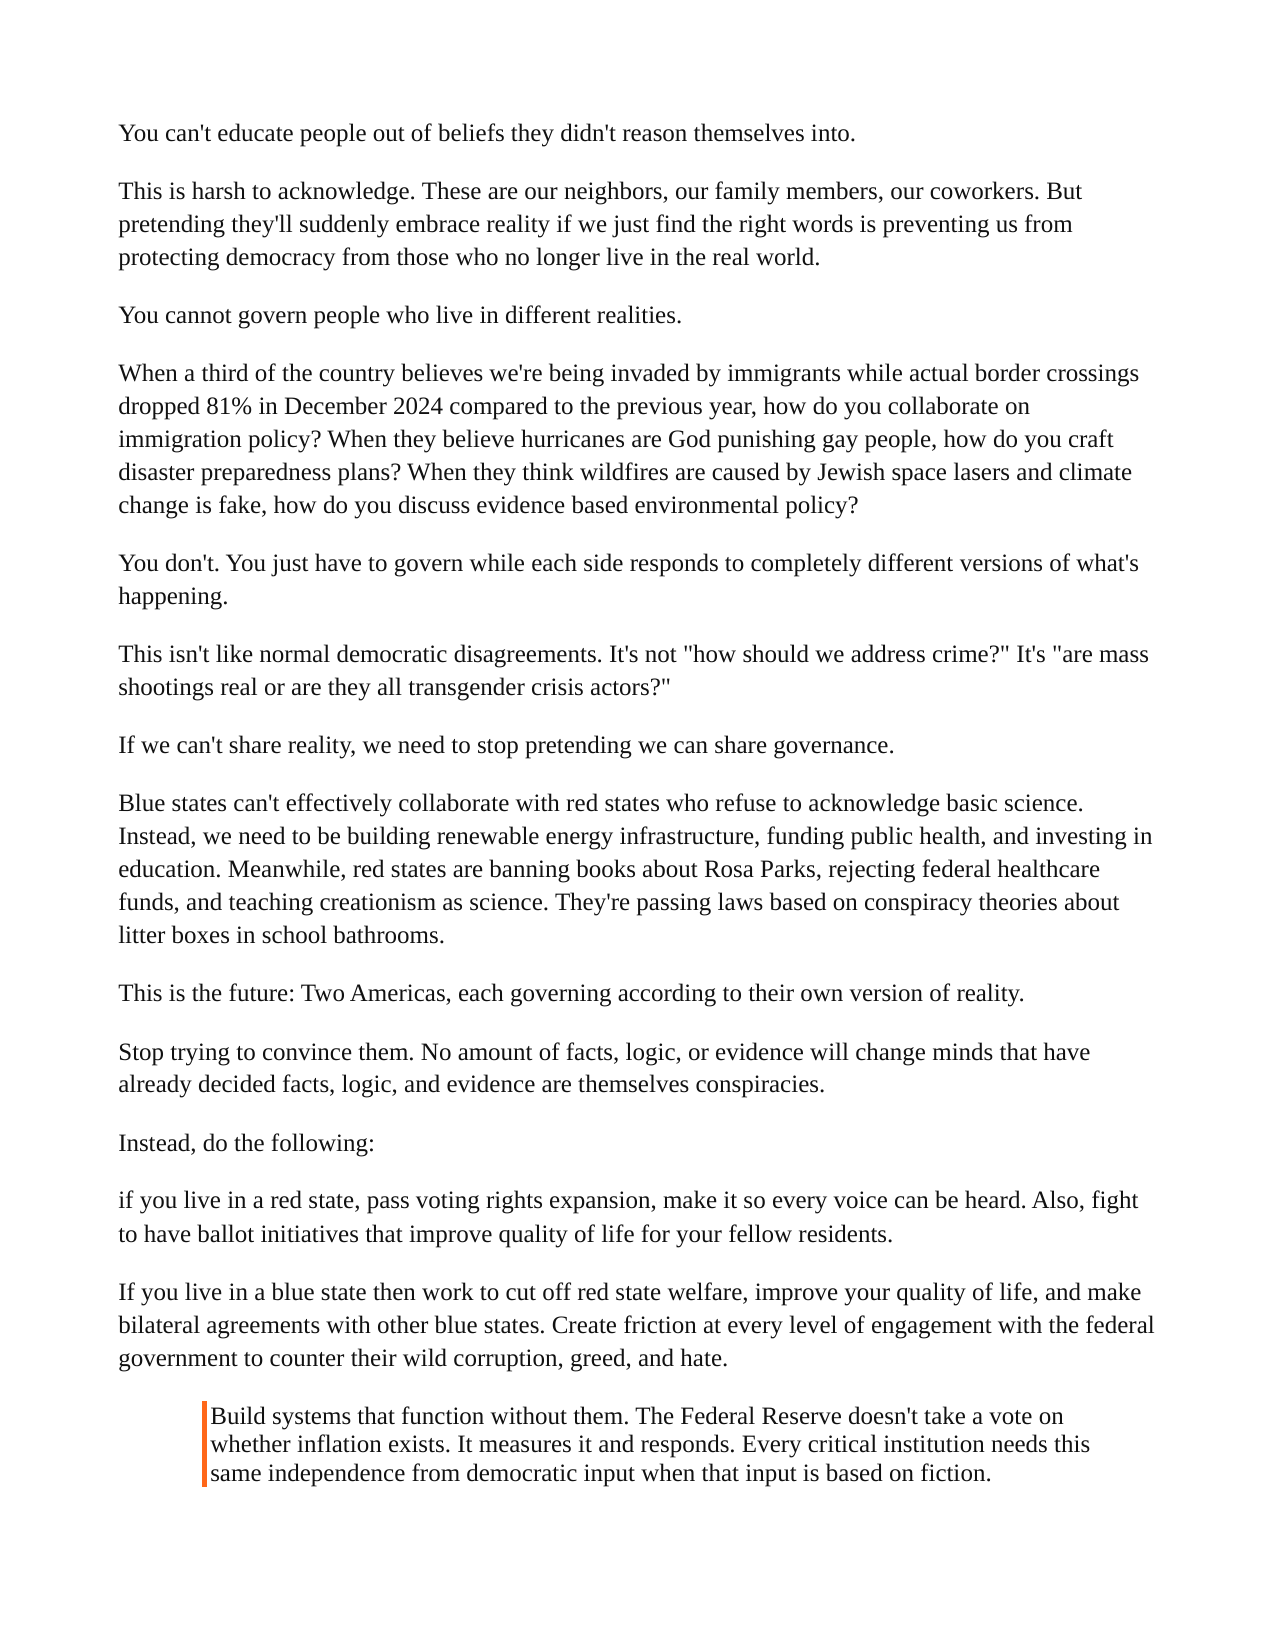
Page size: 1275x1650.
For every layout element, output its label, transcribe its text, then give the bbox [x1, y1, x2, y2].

text You can't educate people out of beliefs they didn't reason themselves into. [118, 118, 1157, 147]
text This is harsh to acknowledge. These are our neighbors, our family members, our coworkers. But pretending they'll suddenly embrace reality if we just find the right words is preventing us from protecting democracy from those who no longer live in the real world. [118, 176, 1157, 271]
text If you live in a blue state then work to cut off red state welfare, improve your quality of life, and make bilateral agreements with other blue states. Create friction at every level of engagement with the federal government to counter their wild corruption, greed, and hate. [118, 1277, 1157, 1371]
text if you live in a red state, pass voting rights expansion, make it so every voice can be heard. Also, fight to have ballot initiatives that improve quality of life for your fellow residents. [118, 1186, 1157, 1247]
text You cannot govern people who live in different realities. [118, 300, 1157, 329]
text You don't. You just have to govern while each side responds to completely different versions of what's happening. [118, 548, 1157, 610]
text Blue states can't effectively collaborate with red states who refuse to acknowledge basic science. Instead, we need to be building renewable energy infrastructure, funding public health, and investing in education. Meanwhile, red states are banning books about Rosa Parks, rejecting federal healthcare funds, and teaching creationism as science. They're passing laws based on conspiracy theories about litter boxes in school bathrooms. [118, 788, 1157, 949]
text When a third of the country believes we're being invaded by immigrants while actual border crossings dropped 81% in December 2024 compared to the previous year, how do you collaborate on immigration policy? When they believe hurricanes are God punishing gay people, how do you craft disaster preparedness plans? When they think wildfires are caused by Jewish space lasers and climate change is fake, how do you discuss evidence based environmental policy? [118, 358, 1157, 519]
text Build systems that function without them. The Federal Reserve doesn't take a vote on whether inflation exists. It measures it and responds. Every critical institution needs this same independence from democratic input when that input is based on fiction. [207, 1401, 1098, 1487]
text This isn't like normal democratic disagreements. It's not "how should we address crime?" It's "are mass shootings real or are they all transgender crisis actors?" [118, 639, 1157, 701]
text If we can't share reality, we need to stop pretending we can share governance. [118, 730, 1157, 759]
text Stop trying to convince them. No amount of facts, logic, or evidence will change minds that have already decided facts, logic, and evidence are themselves conspiracies. [118, 1037, 1157, 1098]
text Instead, do the following: [118, 1128, 1157, 1156]
text This is the future: Two Americas, each governing according to their own version of reality. [118, 978, 1157, 1007]
